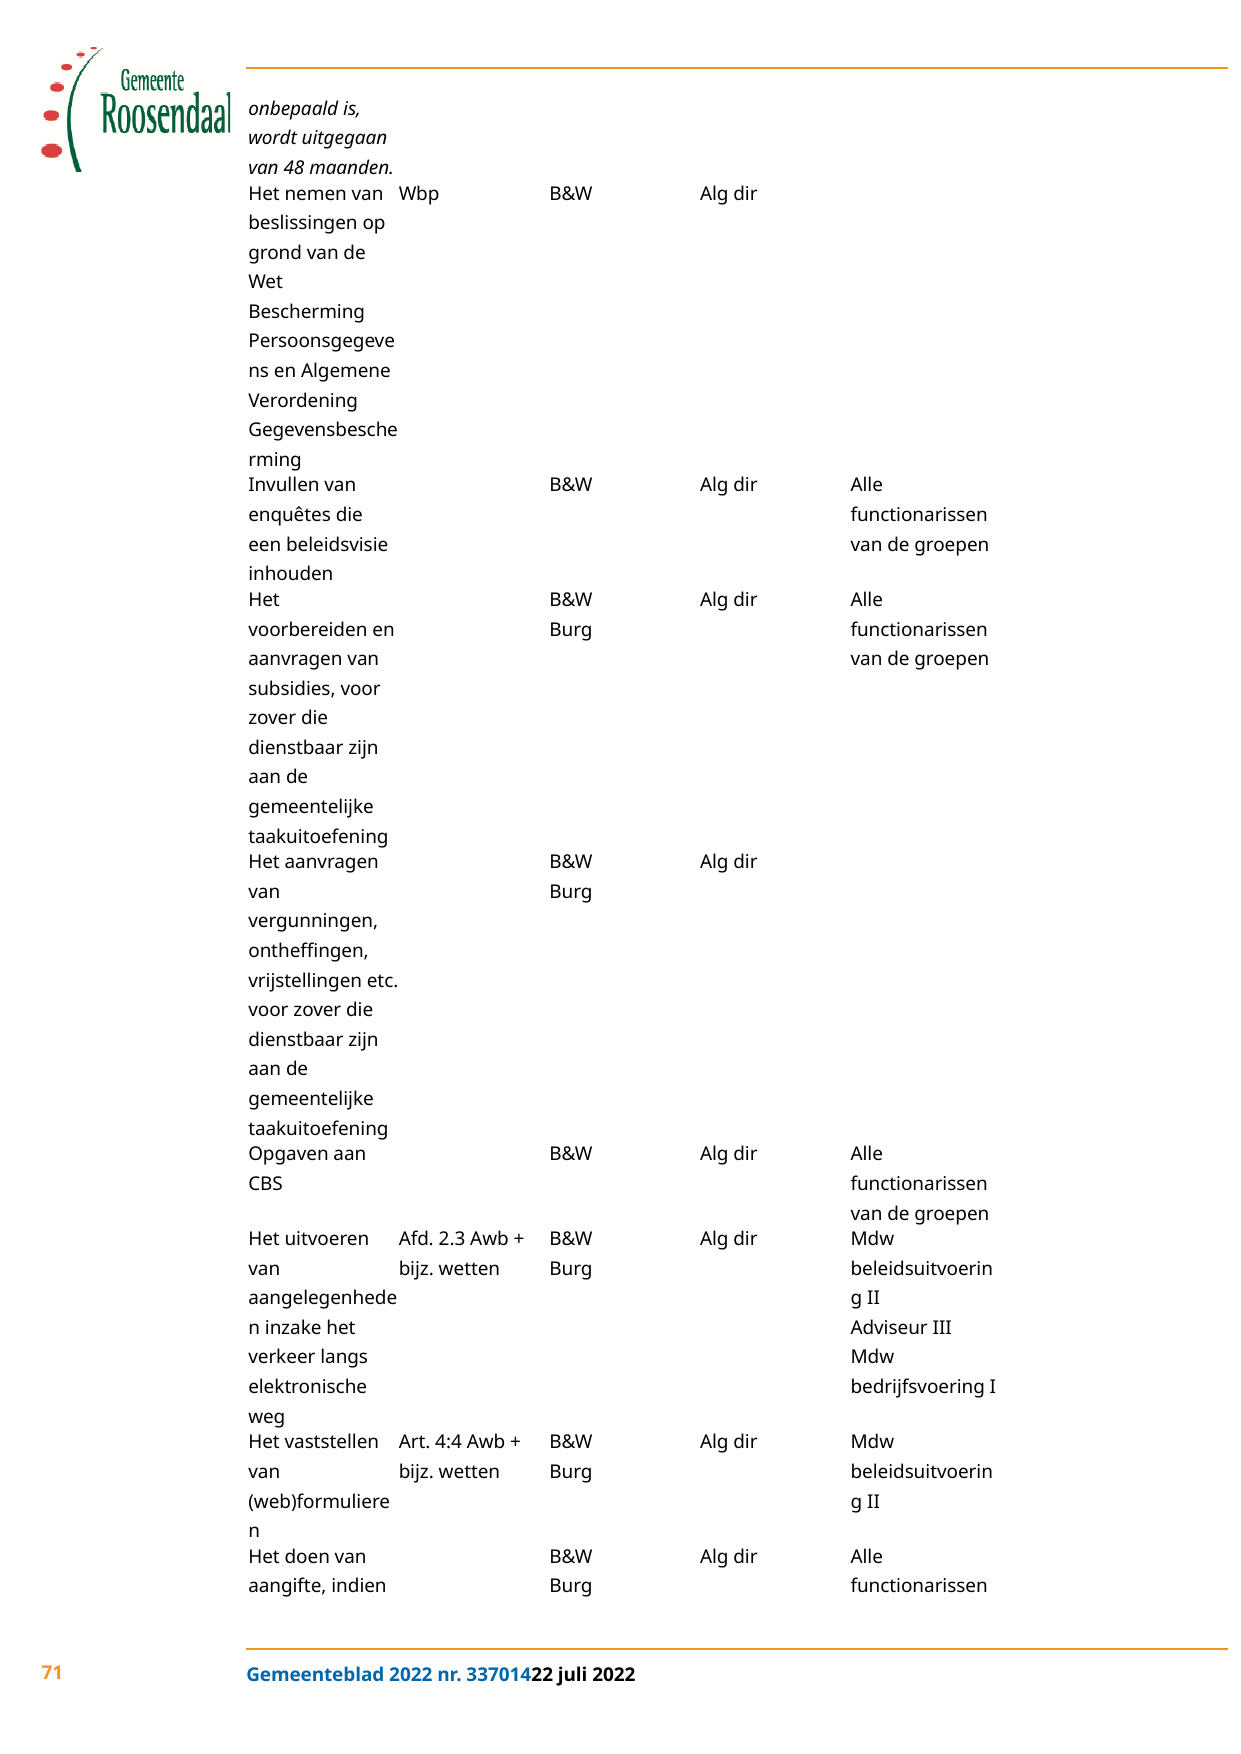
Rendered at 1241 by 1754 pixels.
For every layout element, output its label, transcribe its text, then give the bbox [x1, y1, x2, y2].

table_cell Het uitvoeren van aangelegenheden inzake het verkeer langs elektronische weg [248, 1225, 398, 1429]
table_cell Mdw beleidsuitvoering II Adviseur III Mdw bedrijfsvoering I [850, 1225, 1001, 1429]
table_cell [399, 586, 549, 848]
table_cell [399, 1543, 549, 1598]
table_cell [1001, 586, 1152, 848]
table_cell Het voorbereiden en aanvragen van subsidies, voor zover die dienstbaar zijn aan de gemeentelijke taakuitoefening [248, 586, 398, 848]
table_cell B&W [549, 180, 700, 472]
table_cell [399, 95, 549, 180]
table_cell Het vaststellen van (web)formulieren [248, 1429, 398, 1543]
table_cell Het nemen van beslissingen op grond van de Wet Bescherming Persoonsgegevens en Algemene Verordening Gegevensbescherming [248, 180, 398, 472]
table_cell Invullen van enquêtes die een beleidsvisie inhouden [248, 472, 398, 586]
table_cell [1001, 1141, 1152, 1225]
table_cell [850, 849, 1001, 1141]
table_cell B&W [549, 1141, 700, 1225]
table_cell Alg dir [700, 1429, 850, 1543]
table_cell onbepaald is, wordt uitgegaan van 48 maanden. [248, 95, 398, 180]
table_cell [1001, 95, 1152, 180]
table_cell Art. 4:4 Awb + bijz. wetten [399, 1429, 549, 1543]
table_cell Opgaven aan CBS [248, 1141, 398, 1225]
table_cell B&W Burg [549, 1543, 700, 1598]
table_cell Alg dir [700, 1141, 850, 1225]
table_cell [850, 95, 1001, 180]
table_cell [399, 1141, 549, 1225]
table_cell [700, 95, 850, 180]
table_cell Alle functionarissen van de groepen [850, 1141, 1001, 1225]
table_cell [1001, 849, 1152, 1141]
table_cell Afd. 2.3 Awb + bijz. wetten [399, 1225, 549, 1429]
table_cell [850, 180, 1001, 472]
table_cell Alg dir [700, 472, 850, 586]
table_cell Het aanvragen van vergunningen, ontheffingen, vrijstellingen etc. voor zover die dienstbaar zijn aan de gemeentelijke taakuitoefening [248, 849, 398, 1141]
table_cell Alg dir [700, 1225, 850, 1429]
table_cell [1001, 180, 1152, 472]
table_cell B&W Burg [549, 1225, 700, 1429]
table_cell B&W Burg [549, 849, 700, 1141]
table_cell [399, 472, 549, 586]
table_cell B&W Burg [549, 1429, 700, 1543]
table_cell [399, 849, 549, 1141]
table_cell Alg dir [700, 180, 850, 472]
table_cell Alle functionarissen [850, 1543, 1001, 1598]
table_cell Alg dir [700, 586, 850, 848]
table_cell B&W Burg [549, 586, 700, 848]
table_cell [549, 95, 700, 180]
table_cell Alle functionarissen van de groepen [850, 586, 1001, 848]
table_cell Alg dir [700, 849, 850, 1141]
table_cell Alle functionarissen van de groepen [850, 472, 1001, 586]
table_cell Het doen van aangifte, indien [248, 1543, 398, 1598]
table_cell [1001, 472, 1152, 586]
table_cell [1001, 1429, 1152, 1543]
table_cell [1001, 1225, 1152, 1429]
table_cell Alg dir [700, 1543, 850, 1598]
table_cell B&W [549, 472, 700, 586]
table_cell [1001, 1543, 1152, 1598]
picture [41, 47, 231, 172]
table_cell Wbp [399, 180, 549, 472]
table_cell Mdw beleidsuitvoering II [850, 1429, 1001, 1543]
